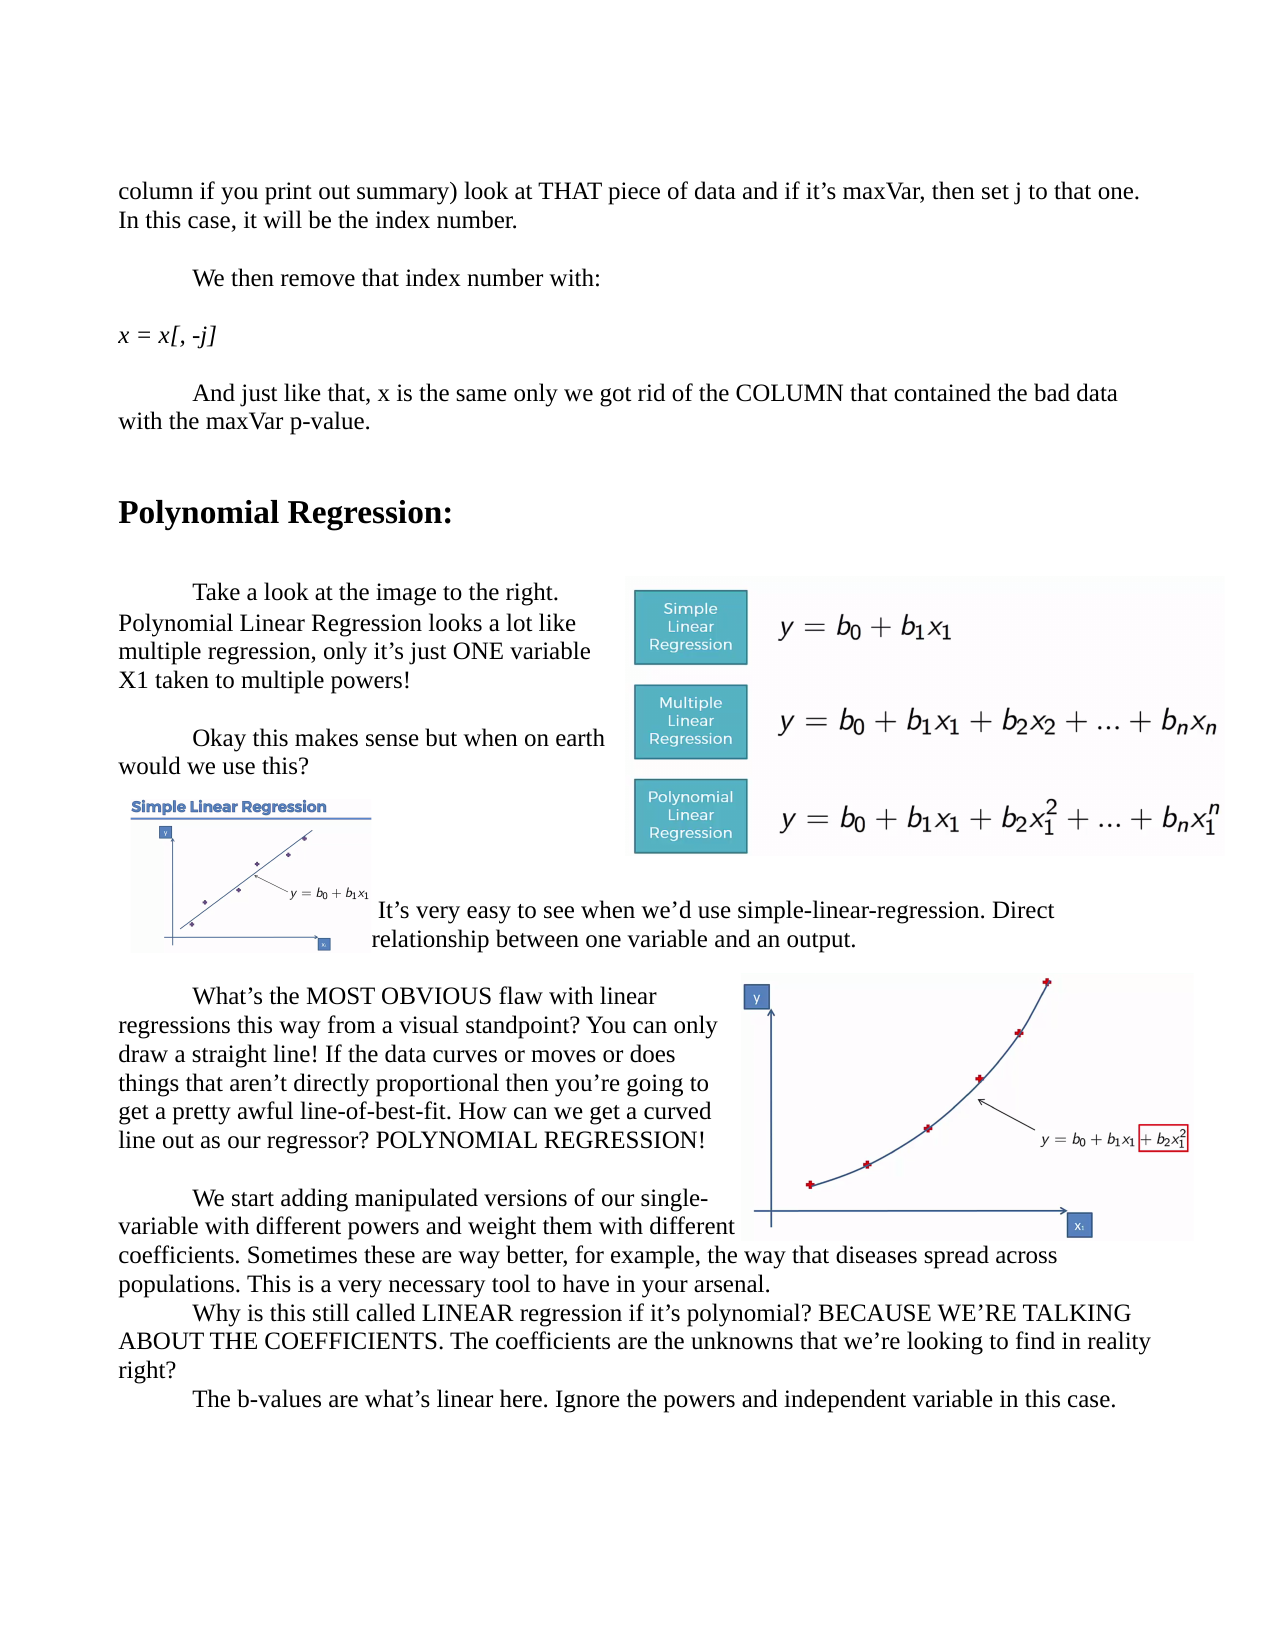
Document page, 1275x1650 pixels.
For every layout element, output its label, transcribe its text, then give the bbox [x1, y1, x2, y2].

picture [740, 973, 1194, 1241]
picture [625, 576, 1225, 856]
text Polynomial Regression: [118, 493, 1157, 531]
text Take a look at the image to the right. Polynomial Linear Regression looks a lot like multiple regression, only it’s just ONE variable X1 taken to multiple powers! [118, 569, 1157, 694]
text We start adding manipulated versions of our single-variable with different powers and weight them with different coefficients. Sometimes these are way better, for example, the way that diseases spread across populations. This is a very necessary tool to have in your arsenal. [118, 1183, 1157, 1298]
text Okay this makes sense but when on earth would we use this? [118, 723, 625, 780]
text Why is this still called LINEAR regression if it’s polynomial? BECAUSE WE’RE TALKING ABOUT THE COEFFICIENTS. The coefficients are the unknowns that we’re looking to find in reality right? [118, 1298, 1157, 1384]
text What’s the MOST OBVIOUS flaw with linear regressions this way from a visual standpoint? You can only draw a straight line! If the data curves or moves or does things that aren’t directly proportional then you’re going to get a pretty awful line-of-best-fit. How can we get a curved line out as our regressor? POLYNOMIAL REGRESSION! [118, 981, 740, 1154]
text We then remove that index number with: [118, 263, 1157, 291]
picture [130, 799, 372, 953]
text x = x[, -j] [118, 320, 1157, 349]
text It’s very easy to see when we’d use simple-linear-regression. Direct relationship between one variable and an output. [372, 895, 1157, 953]
text column if you print out summary) look at THAT piece of data and if it’s maxVar, then set j to that one. In this case, it will be the index number. [118, 176, 1157, 234]
text And just like that, x is the same only we got rid of the COLUMN that contained the bad data with the maxVar p-value. [118, 378, 1157, 435]
text The b-values are what’s linear here. Ignore the powers and independent variable in this case. [118, 1384, 1157, 1413]
